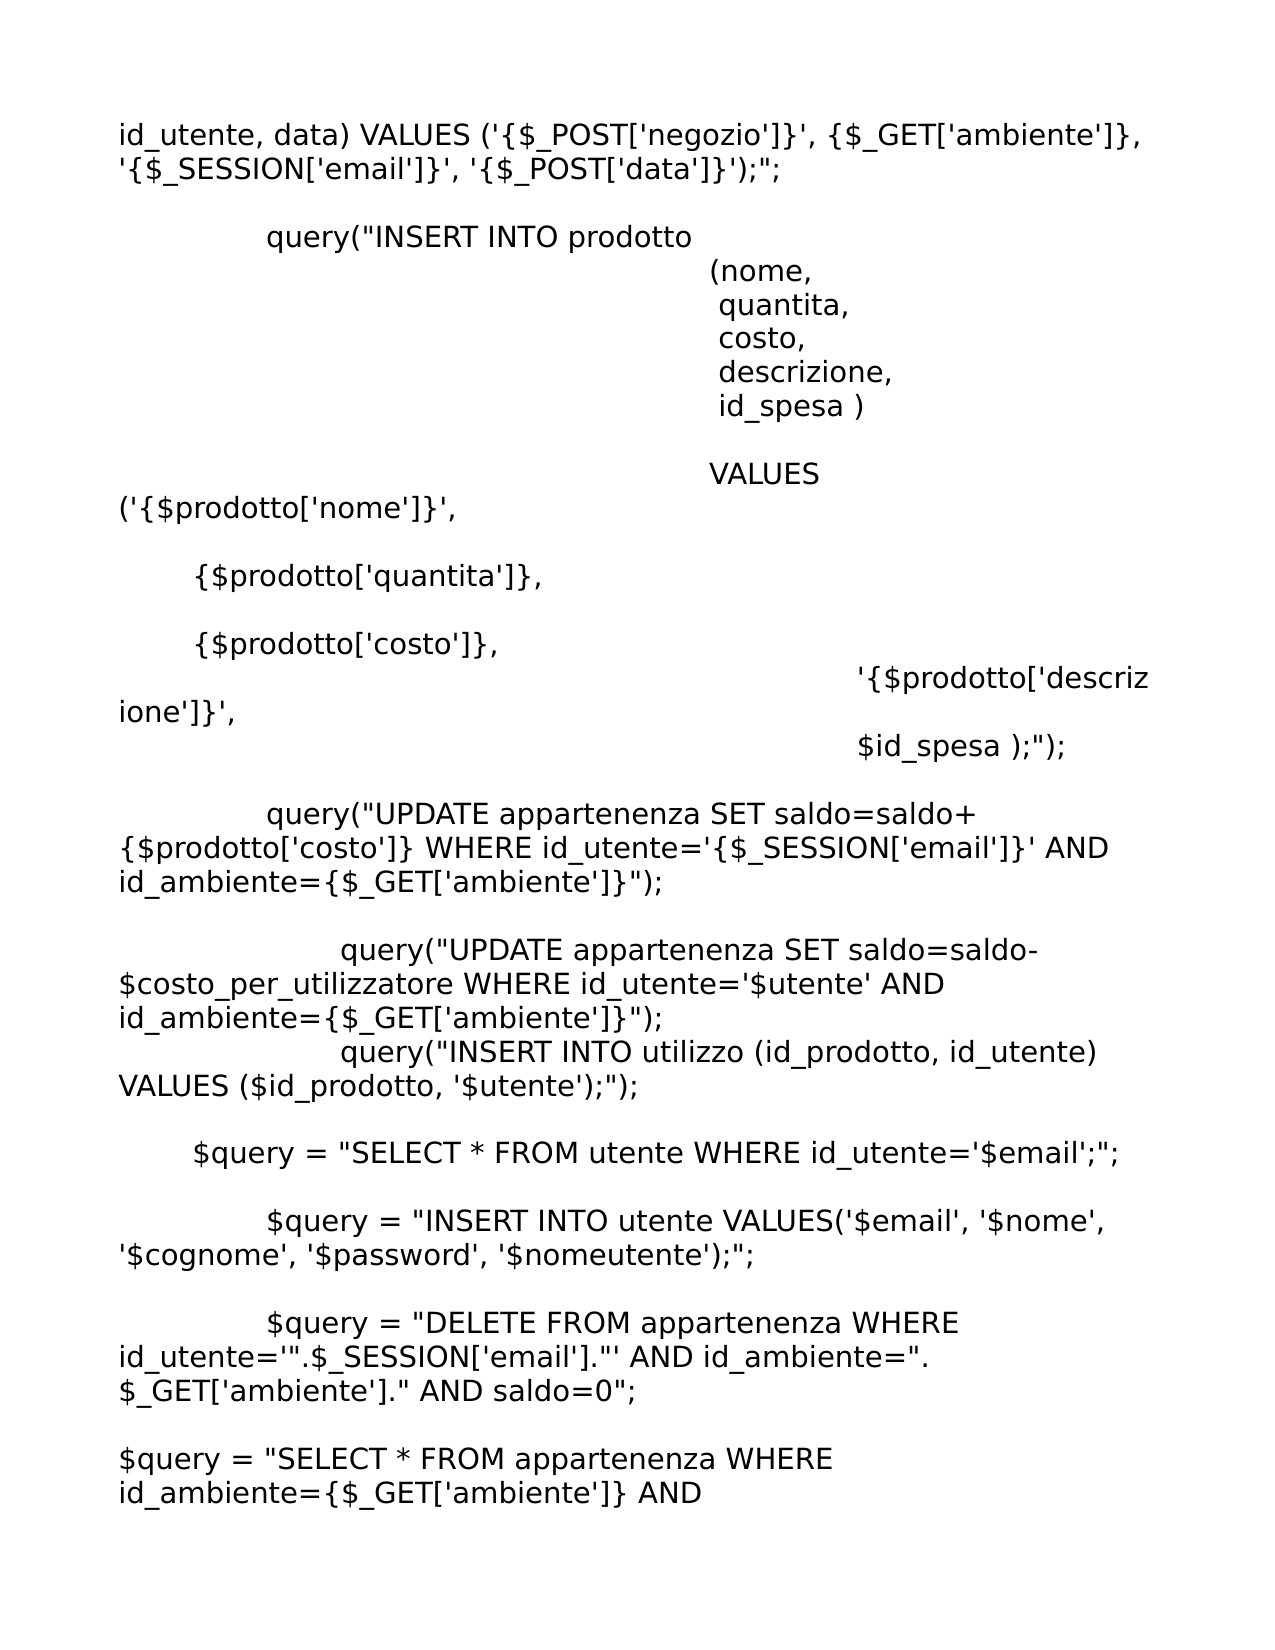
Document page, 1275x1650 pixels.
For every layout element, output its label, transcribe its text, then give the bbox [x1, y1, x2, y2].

text query("UPDATE appartenenza SET saldo=saldo-$costo_per_utilizzatore WHERE id_utente='$utente' AND id_ambiente={$_GET['ambiente']}"); [118, 933, 1157, 1035]
text VALUES ('{$prodotto['nome']}', [118, 458, 1157, 526]
text quantita, [118, 288, 1157, 322]
text id_utente, data) VALUES ('{$_POST['negozio']}', {$_GET['ambiente']}, '{$_SESSION['email']}', '{$_POST['data']}');"; [118, 118, 1157, 186]
text query("INSERT INTO prodotto [118, 220, 1157, 254]
text '{$prodotto['descrizione']}', [118, 661, 1157, 729]
text $query = "INSERT INTO utente VALUES('$email', '$nome', '$cognome', '$password', '$nomeutente');"; [118, 1205, 1157, 1273]
text costo, [118, 322, 1157, 356]
text (nome, [118, 254, 1157, 288]
text $query = "DELETE FROM appartenenza WHERE id_utente='".$_SESSION['email']."' AND id_ambiente=".$_GET['ambiente']." AND saldo=0"; [118, 1307, 1157, 1408]
text $query = "SELECT * FROM appartenenza WHERE id_ambiente={$_GET['ambiente']} AND [118, 1442, 1157, 1510]
text descrizione, [118, 356, 1157, 390]
text id_spesa ) [118, 390, 1157, 424]
text $id_spesa );"); [118, 729, 1157, 763]
text {$prodotto['quantita']}, [118, 526, 1157, 593]
text query("UPDATE appartenenza SET saldo=saldo+{$prodotto['costo']} WHERE id_utente='{$_SESSION['email']}' AND id_ambiente={$_GET['ambiente']}"); [118, 797, 1157, 899]
text {$prodotto['costo']}, [118, 593, 1157, 661]
text $query = "SELECT * FROM utente WHERE id_utente='$email';"; [118, 1137, 1157, 1171]
text query("INSERT INTO utilizzo (id_prodotto, id_utente) VALUES ($id_prodotto, '$utente');"); [118, 1035, 1157, 1103]
